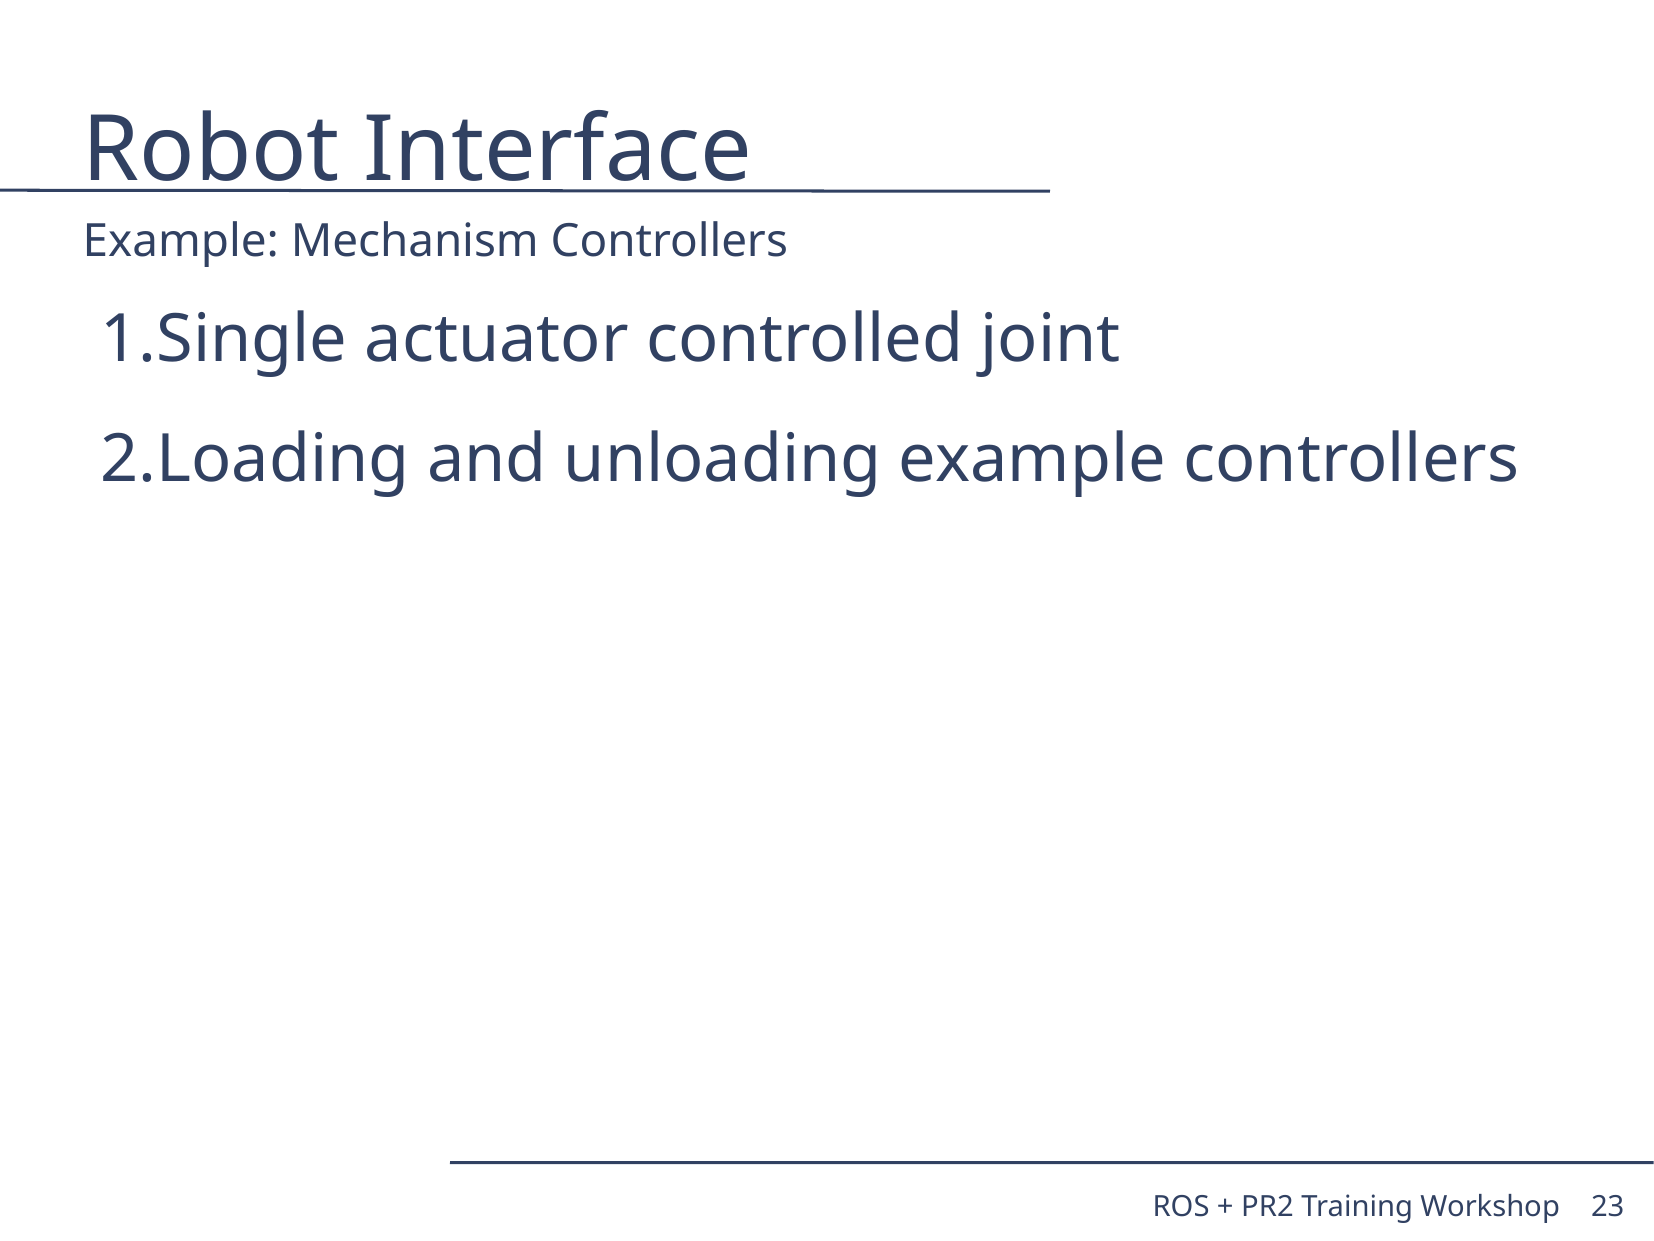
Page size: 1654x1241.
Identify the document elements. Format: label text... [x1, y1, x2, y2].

title Robot Interface Example: Mechanism Controllers [82, 73, 1571, 281]
list Single actuator controlled joint Loading and unloading example controllers [82, 290, 1571, 1109]
